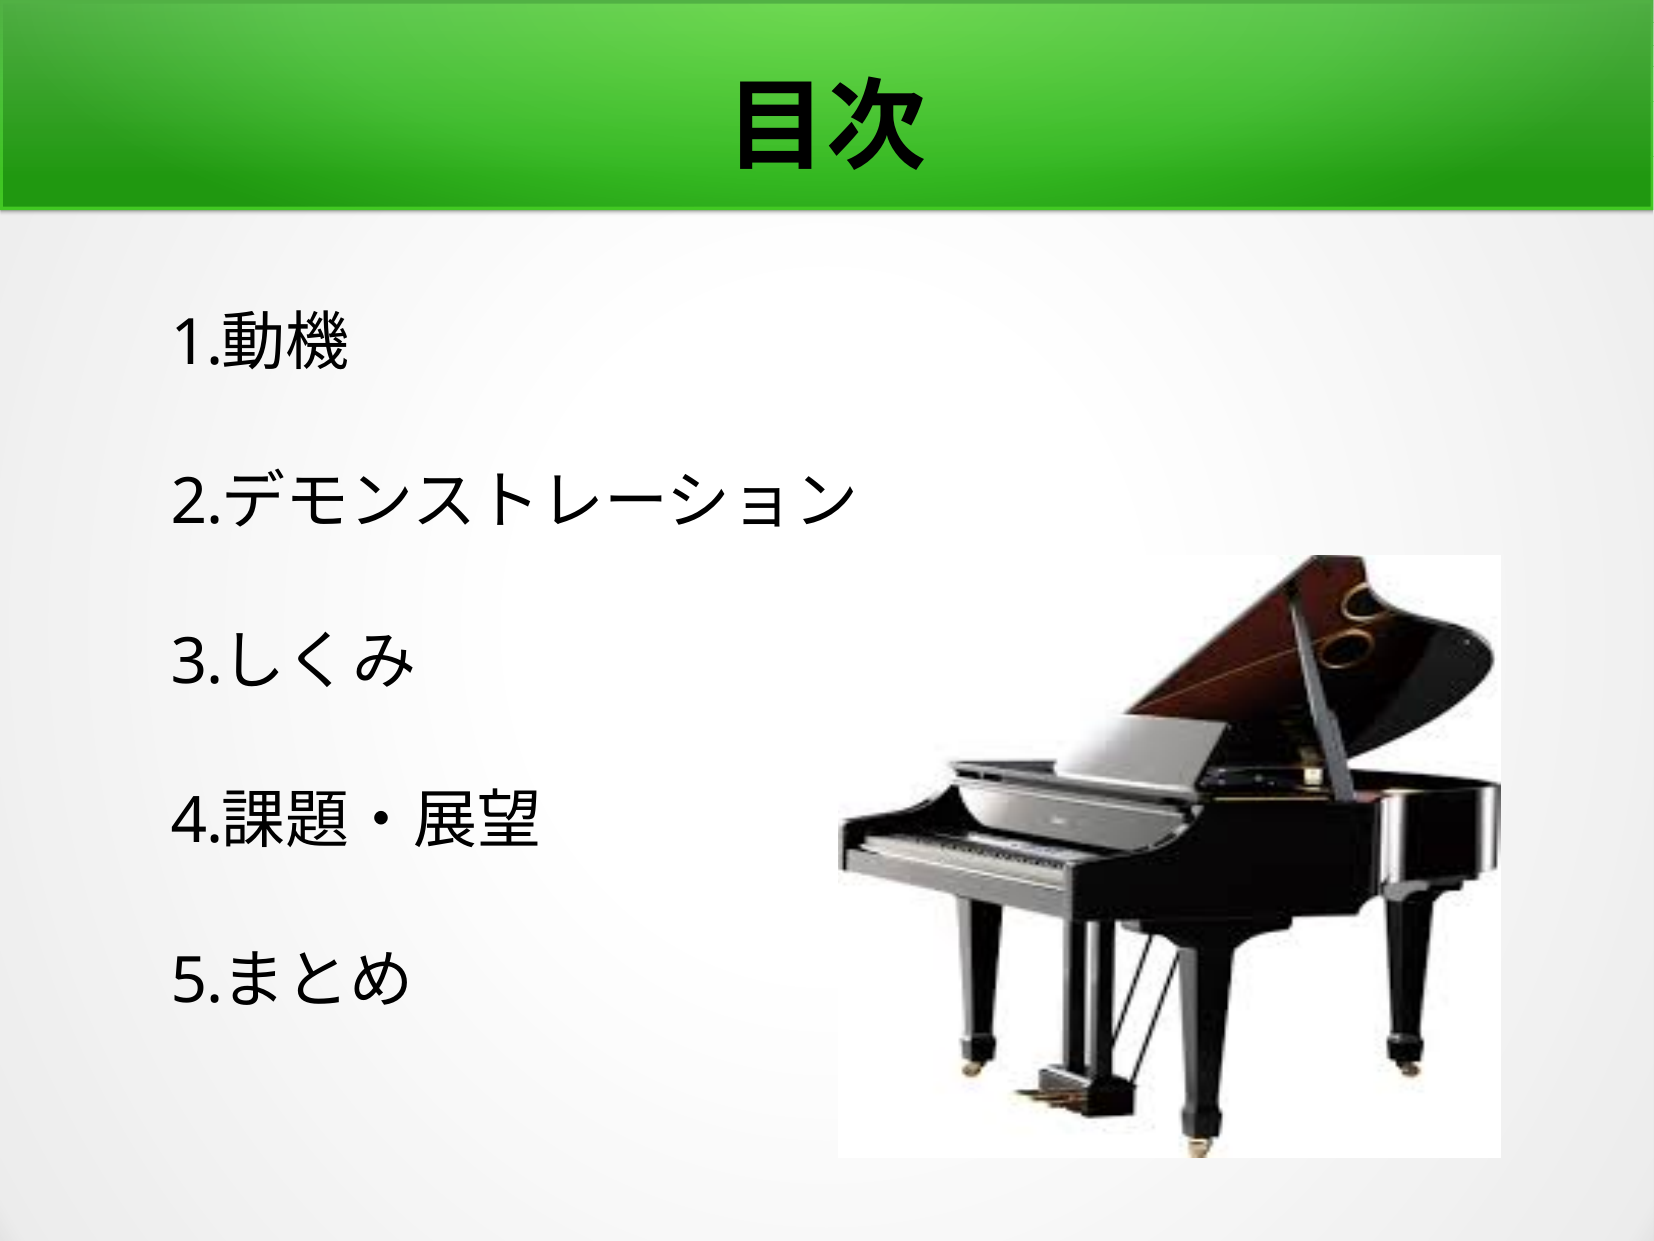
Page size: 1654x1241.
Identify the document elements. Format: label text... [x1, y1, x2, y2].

picture [838, 555, 1501, 1158]
list 動機 デモンストレーション しくみ 課題・展望 まとめ [153, 290, 1394, 1028]
title 目次 [82, 47, 1571, 189]
